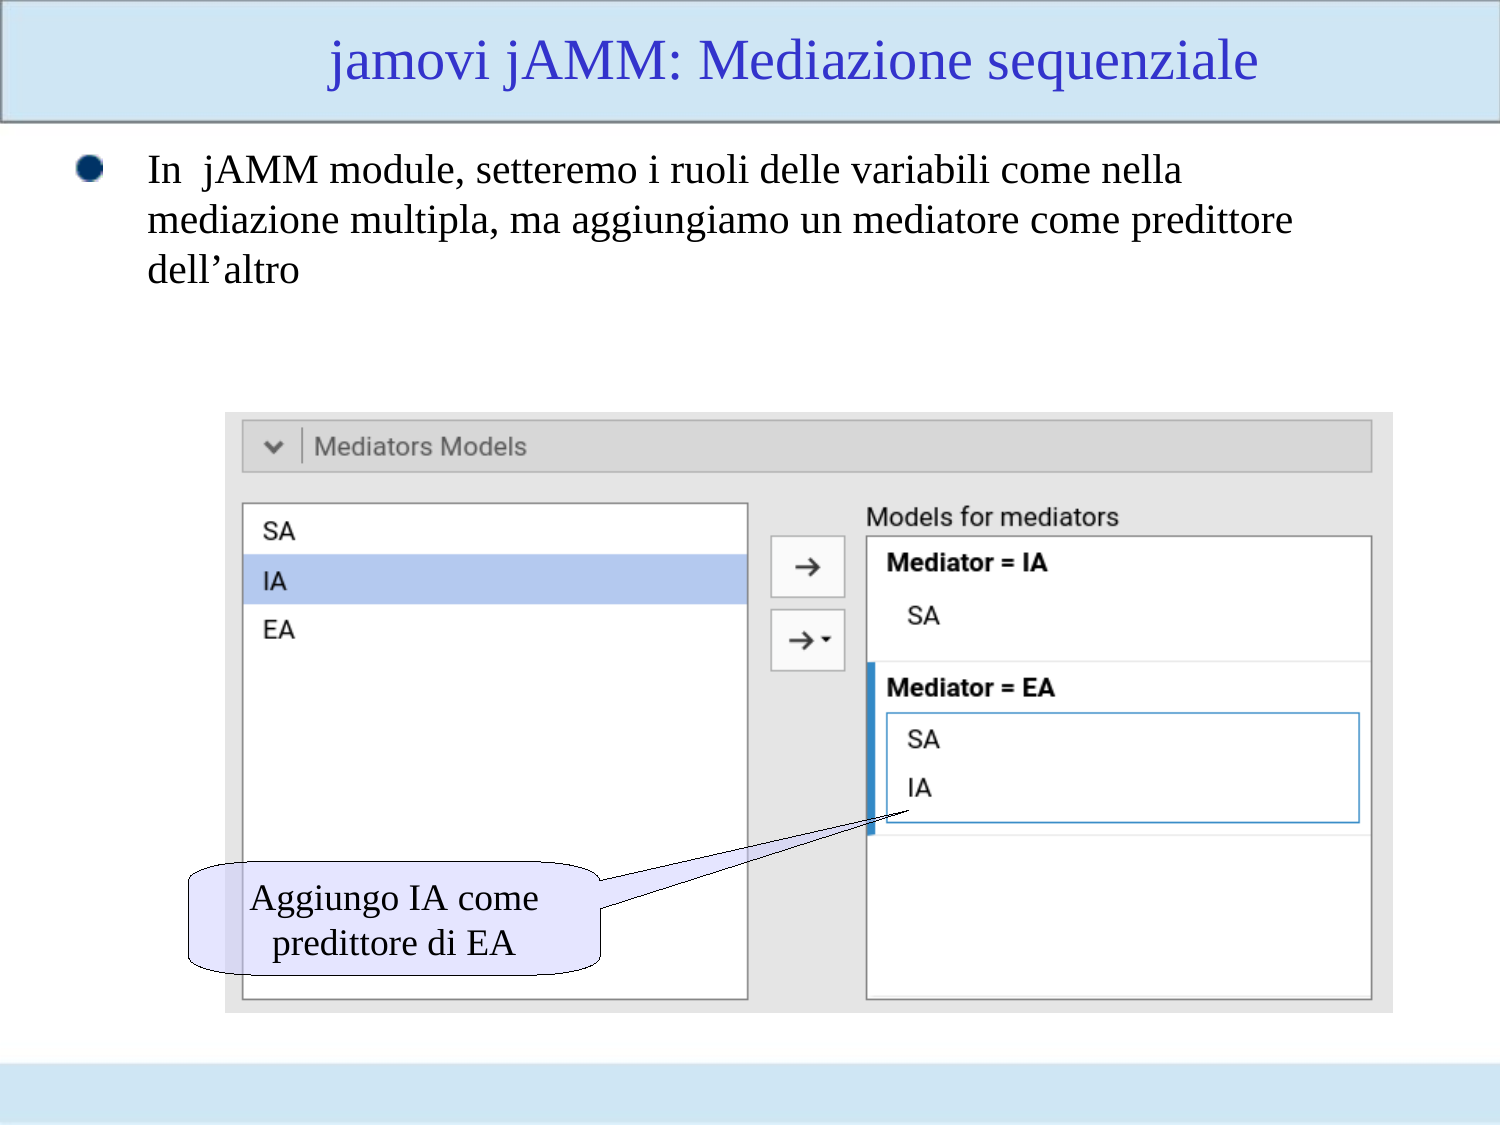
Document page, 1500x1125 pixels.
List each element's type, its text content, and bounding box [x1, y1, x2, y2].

text_box In jAMM module, setteremo i ruoli delle variabili come nella mediazione multipla, ma aggiungiamo un mediatore come predittore dell’altro [57, 133, 1396, 300]
text_box Aggiungo IA come predittore di EA [188, 810, 909, 976]
picture [0, 0, 1500, 1125]
title jamovi jAMM: Mediazione sequenziale [138, 0, 1451, 113]
